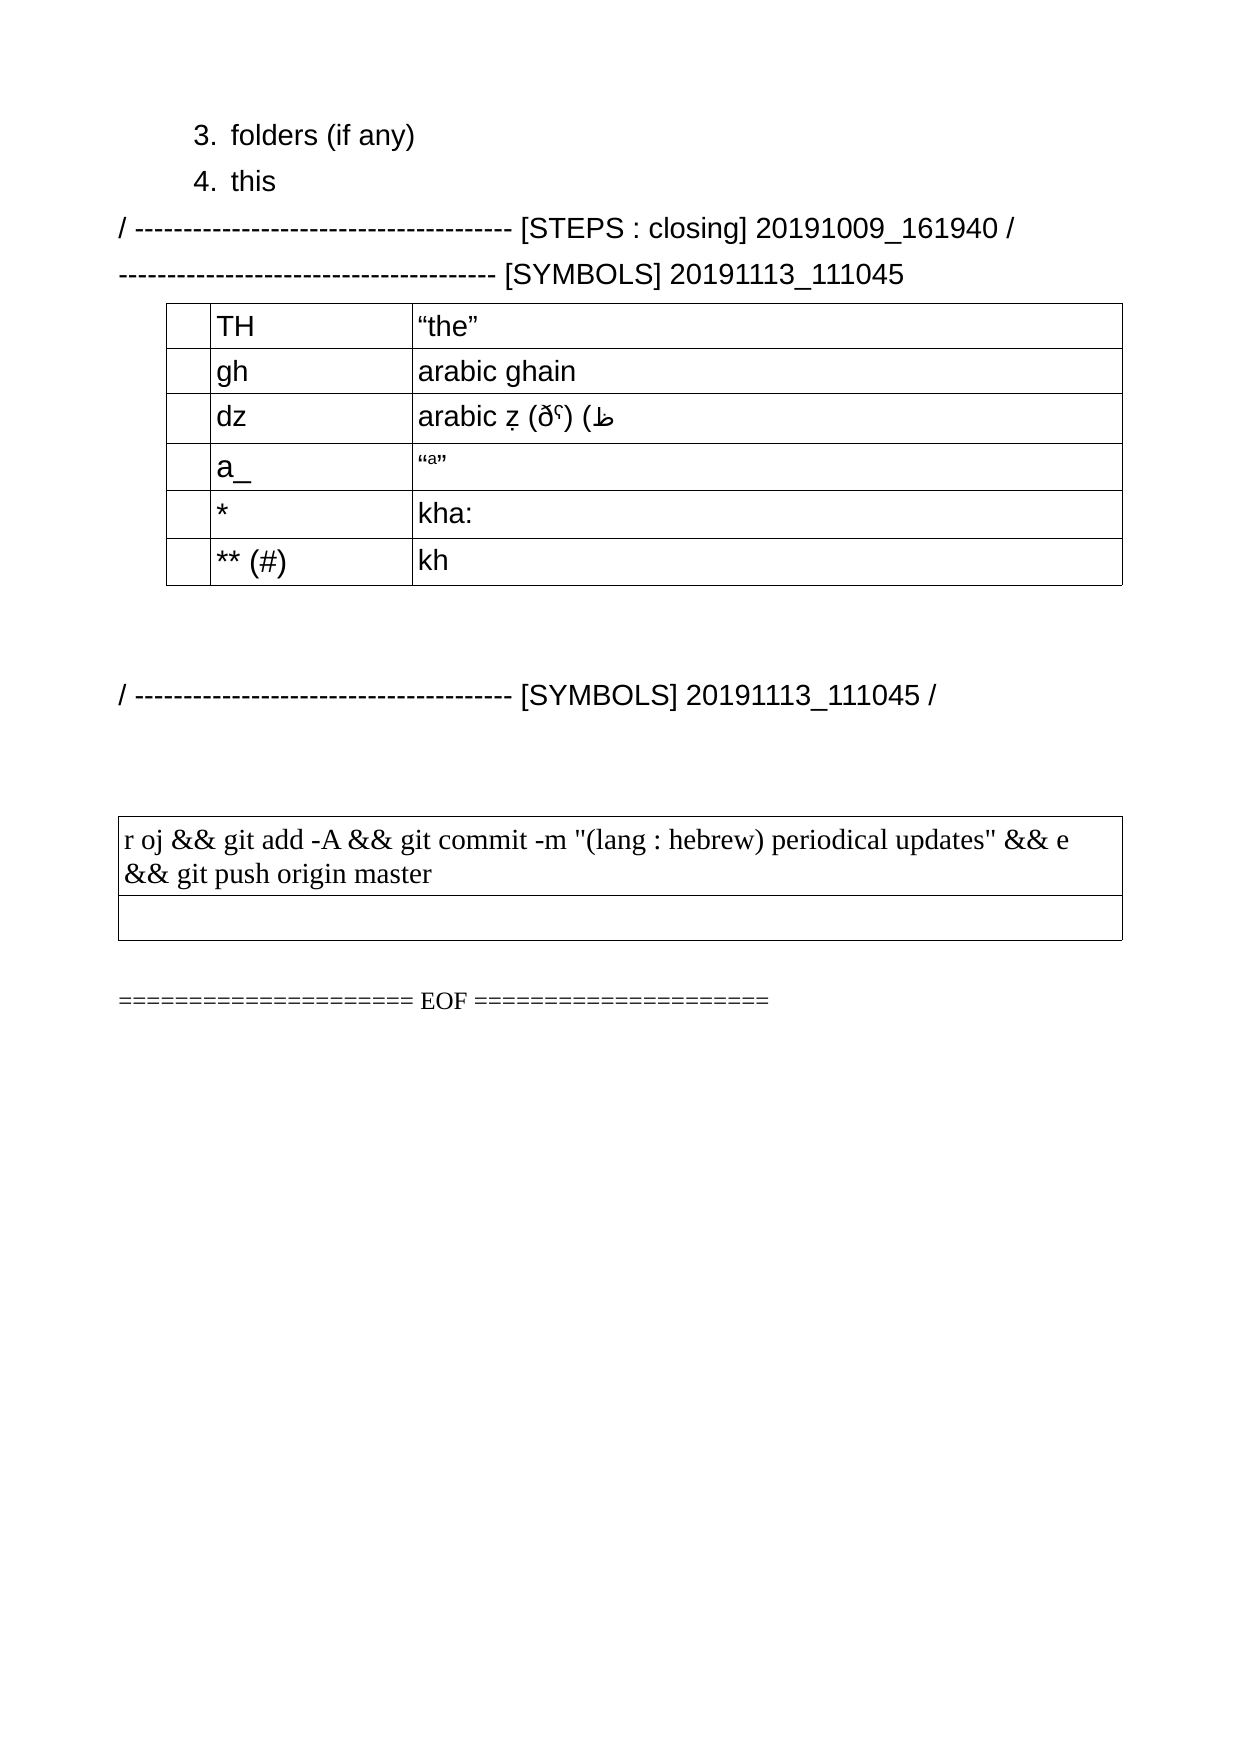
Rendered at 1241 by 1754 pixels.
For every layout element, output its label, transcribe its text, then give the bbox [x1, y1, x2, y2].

text / --------------------------------------- [STEPS : closing] 20191009_161940 / [118, 211, 1122, 244]
table_cell ** (#) [211, 539, 412, 585]
table_cell arabic ghain [413, 349, 1122, 393]
table_header [167, 304, 210, 348]
table_cell * [211, 491, 412, 537]
table_cell kha: [413, 491, 1122, 537]
list folders (if any) [193, 118, 1122, 152]
list this [193, 164, 1122, 198]
table_cell arabic ẓ (ðˁ) (ظ [413, 394, 1122, 442]
table_cell [119, 896, 1122, 940]
table_cell a_ [211, 444, 412, 490]
text ===================== EOF ===================== [118, 986, 1122, 1015]
table_cell “a” [413, 444, 1122, 490]
table_cell kh [413, 539, 1122, 585]
text --------------------------------------- [SYMBOLS] 20191113_111045 [118, 257, 1122, 290]
table_cell dz [211, 394, 412, 442]
table_cell [167, 444, 210, 490]
text / --------------------------------------- [SYMBOLS] 20191113_111045 / [118, 678, 1122, 711]
table_header TH [211, 304, 412, 348]
table_header r oj && git add -A && git commit -m "(lang : hebrew) periodical updates" && e && git push origin master [119, 817, 1122, 895]
table_cell gh [211, 349, 412, 393]
table_cell [167, 349, 210, 393]
table_cell [167, 539, 210, 585]
table_cell [167, 394, 210, 442]
table_header “the” [413, 304, 1122, 348]
table_cell [167, 491, 210, 537]
